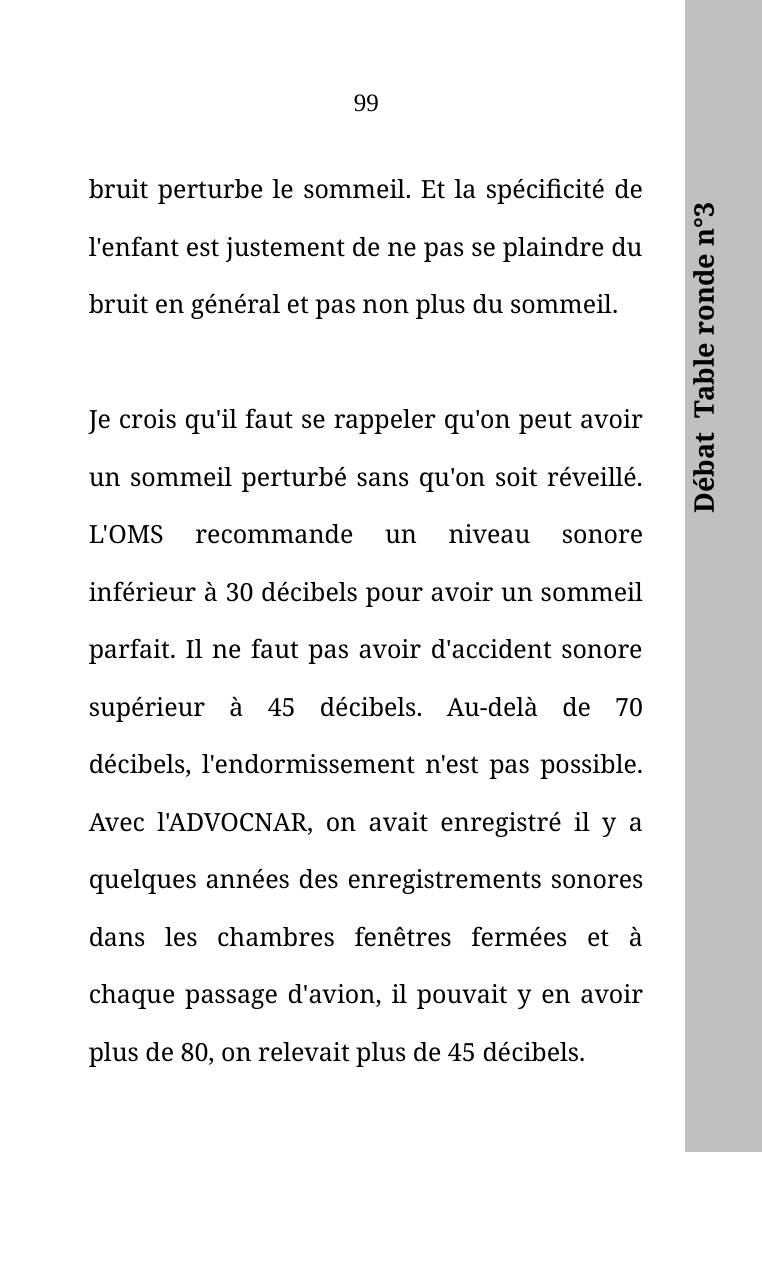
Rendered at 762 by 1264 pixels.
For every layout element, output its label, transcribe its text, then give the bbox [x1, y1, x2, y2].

text bruit perturbe le sommeil. Et la spécificité de l'enfant est justement de ne pas se plaindre du bruit en général et pas non plus du sommeil. [88, 147, 644, 321]
text Débat Table ronde n°3 [685, 187, 762, 513]
text Je crois qu'il faut se rappeler qu'on peut avoir un sommeil perturbé sans qu'on soit réveillé. L'OMS recommande un niveau sonore inférieur à 30 décibels pour avoir un sommeil parfait. Il ne faut pas avoir d'accident sonore supérieur à 45 décibels. Au-delà de 70 décibels, l'endormissement n'est pas possible. Avec l'ADVOCNAR, on avait enregistré il y a quelques années des enregistrements sonores dans les chambres fenêtres fermées et à chaque passage d'avion, il pouvait y en avoir plus de 80, on relevait plus de 45 décibels. [88, 379, 644, 1069]
